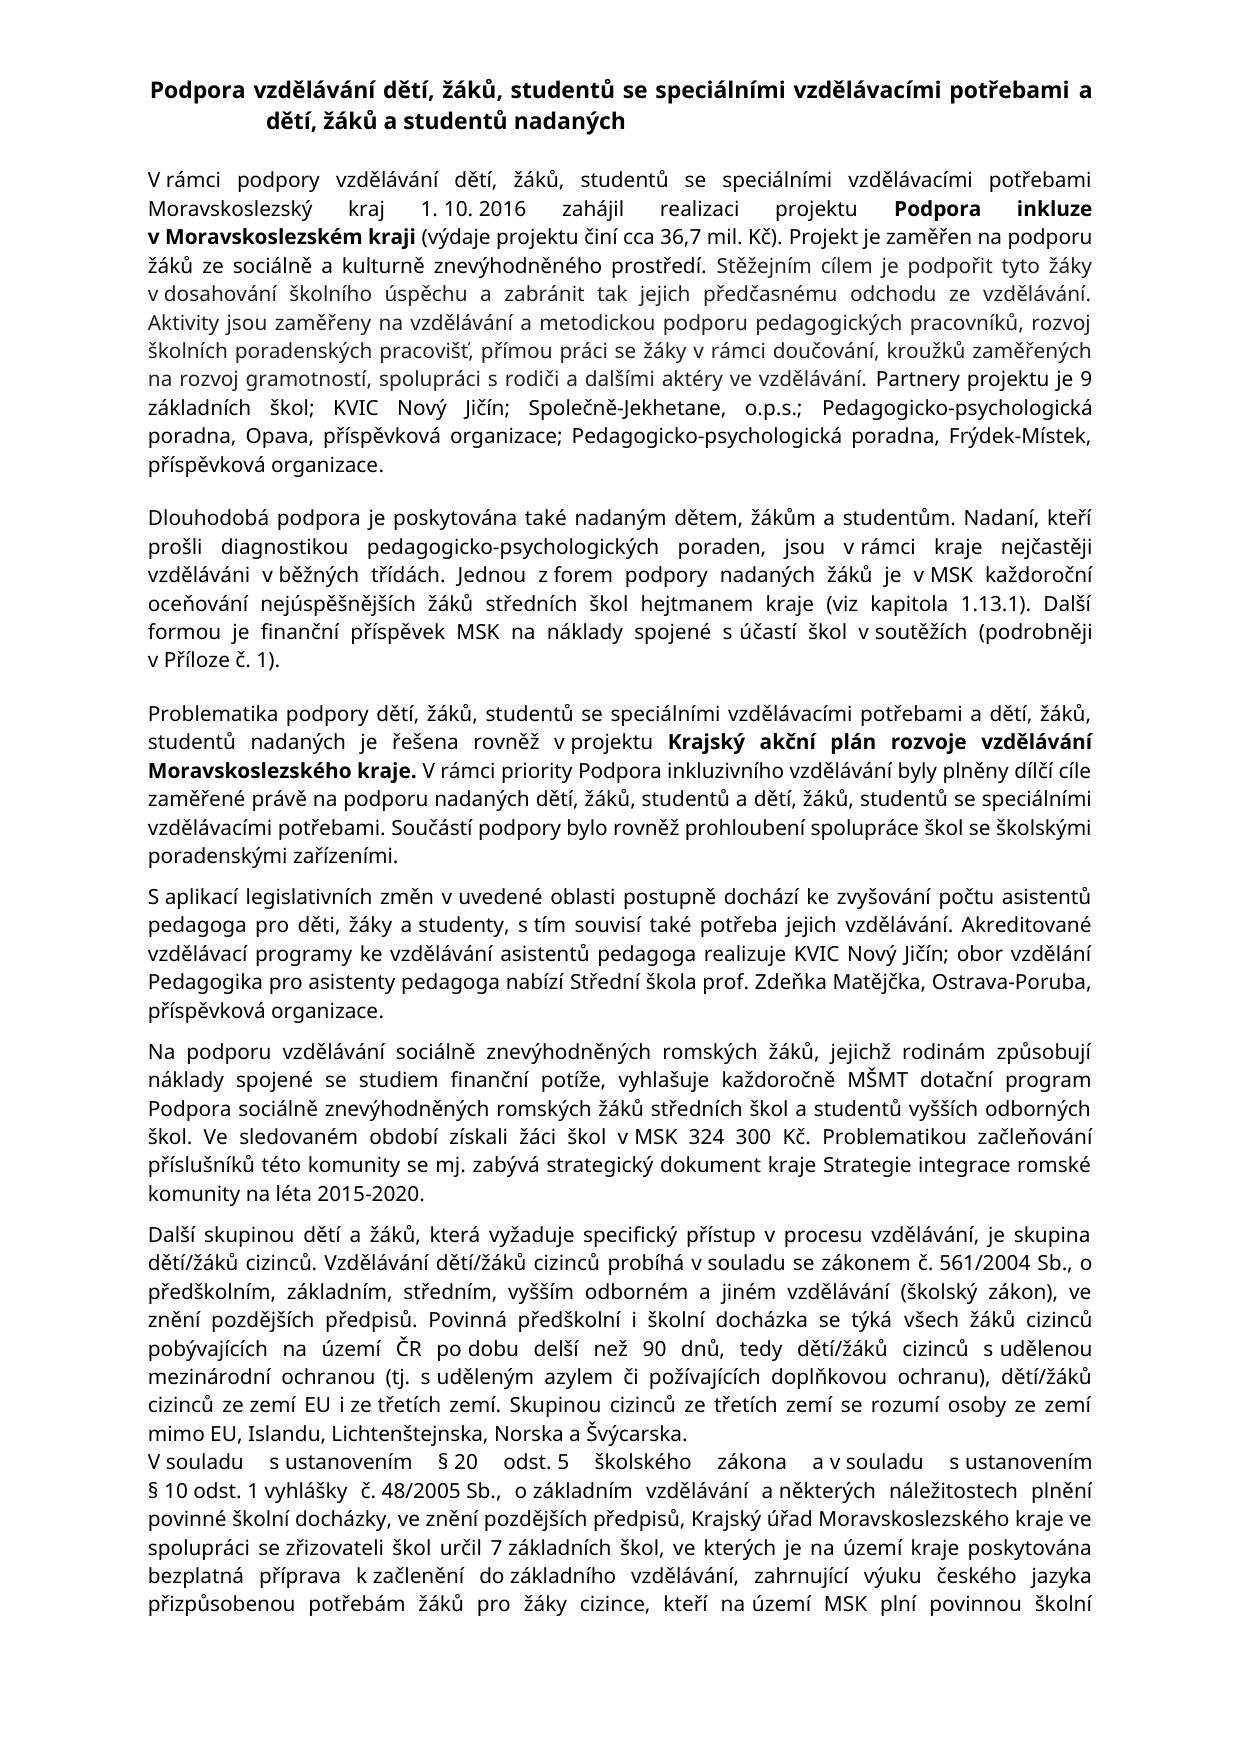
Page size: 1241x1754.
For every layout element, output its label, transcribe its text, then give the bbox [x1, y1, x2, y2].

text V souladu s ustanovením § 20 odst. 5 školského zákona a v souladu s ustanovením § 10 odst. 1 vyhlášky č. 48/2005 Sb., o základním vzdělávání a některých náležitostech plnění povinné školní docházky, ve znění pozdějších předpisů, Krajský úřad Moravskoslezského kraje ve spolupráci se zřizovateli škol určil 7 základních škol, ve kterých je na území kraje poskytována bezplatná příprava k začlenění do základního vzdělávání, zahrnující výuku českého jazyka přizpůsobenou potřebám žáků pro žáky cizince, kteří na území MSK plní povinnou školní [148, 1447, 1092, 1618]
text Na podporu vzdělávání sociálně znevýhodněných romských žáků, jejichž rodinám způsobují náklady spojené se studiem finanční potíže, vyhlašuje každoročně MŠMT dotační program Podpora sociálně znevýhodněných romských žáků středních škol a studentů vyšších odborných škol. Ve sledovaném období získali žáci škol v MSK 324 300 Kč. Problematikou začleňování příslušníků této komunity se mj. zabývá strategický dokument kraje Strategie integrace romské komunity na léta 2015-2020. [148, 1037, 1092, 1207]
text V rámci podpory vzdělávání dětí, žáků, studentů se speciálními vzdělávacími potřebami Moravskoslezský kraj 1. 10. 2016 zahájil realizaci projektu Podpora inkluze v Moravskoslezském kraji (výdaje projektu činí cca 36,7 mil. Kč). Projekt je zaměřen na podporu žáků ze sociálně a kulturně znevýhodněného prostředí. Stěžejním cílem je podpořit tyto žáky v dosahování školního úspěchu a zabránit tak jejich předčasnému odchodu ze vzdělávání. Aktivity jsou zaměřeny na vzdělávání a metodickou podporu pedagogických pracovníků, rozvoj školních poradenských pracovišť, přímou práci se žáky v rámci doučování, kroužků zaměřených na rozvoj gramotností, spolupráci s rodiči a dalšími aktéry ve vzdělávání. Partnery projektu je 9 základních škol; KVIC Nový Jičín; Společně-Jekhetane, o.p.s.; Pedagogicko-psychologická poradna, Opava, příspěvková organizace; Pedagogicko-psychologická poradna, Frýdek-Místek, příspěvková organizace. [148, 166, 1092, 478]
text Další skupinou dětí a žáků, která vyžaduje specifický přístup v procesu vzdělávání, je skupina dětí/žáků cizinců. Vzdělávání dětí/žáků cizinců probíhá v souladu se zákonem č. 561/2004 Sb., o předškolním, základním, středním, vyšším odborném a jiném vzdělávání (školský zákon), ve znění pozdějších předpisů. Povinná předškolní i školní docházka se týká všech žáků cizinců pobývajících na území ČR po dobu delší než 90 dnů, tedy dětí/žáků cizinců s udělenou mezinárodní ochranou (tj. s uděleným azylem či požívajících doplňkovou ochranu), dětí/žáků cizinců ze zemí EU i ze třetích zemí. Skupinou cizinců ze třetích zemí se rozumí osoby ze zemí mimo EU, Islandu, Lichtenštejnska, Norska a Švýcarska. [148, 1220, 1092, 1447]
text Dlouhodobá podpora je poskytována také nadaným dětem, žákům a studentům. Nadaní, kteří prošli diagnostikou pedagogicko-psychologických poraden, jsou v rámci kraje nejčastěji vzděláváni v běžných třídách. Jednou z forem podpory nadaných žáků je v MSK každoroční oceňování nejúspěšnějších žáků středních škol hejtmanem kraje (viz kapitola 1.13.1). Další formou je finanční příspěvek MSK na náklady spojené s účastí škol v soutěžích (podrobněji v Příloze č. 1). [148, 503, 1092, 674]
subtitle Podpora vzdělávání dětí, žáků, studentů se speciálními vzdělávacími potřebami a dětí, žáků a studentů nadaných [149, 74, 1092, 136]
text S aplikací legislativních změn v uvedené oblasti postupně dochází ke zvyšování počtu asistentů pedagoga pro děti, žáky a studenty, s tím souvisí také potřeba jejich vzdělávání. Akreditované vzdělávací programy ke vzdělávání asistentů pedagoga realizuje KVIC Nový Jičín; obor vzdělání Pedagogika pro asistenty pedagoga nabízí Střední škola prof. Zdeňka Matějčka, Ostrava-Poruba, příspěvková organizace. [148, 882, 1092, 1024]
text Problematika podpory dětí, žáků, studentů se speciálními vzdělávacími potřebami a dětí, žáků, studentů nadaných je řešena rovněž v projektu Krajský akční plán rozvoje vzdělávání Moravskoslezského kraje. V rámci priority Podpora inkluzivního vzdělávání byly plněny dílčí cíle zaměřené právě na podporu nadaných dětí, žáků, studentů a dětí, žáků, studentů se speciálními vzdělávacími potřebami. Součástí podpory bylo rovněž prohloubení spolupráce škol se školskými poradenskými zařízeními. [148, 699, 1092, 869]
